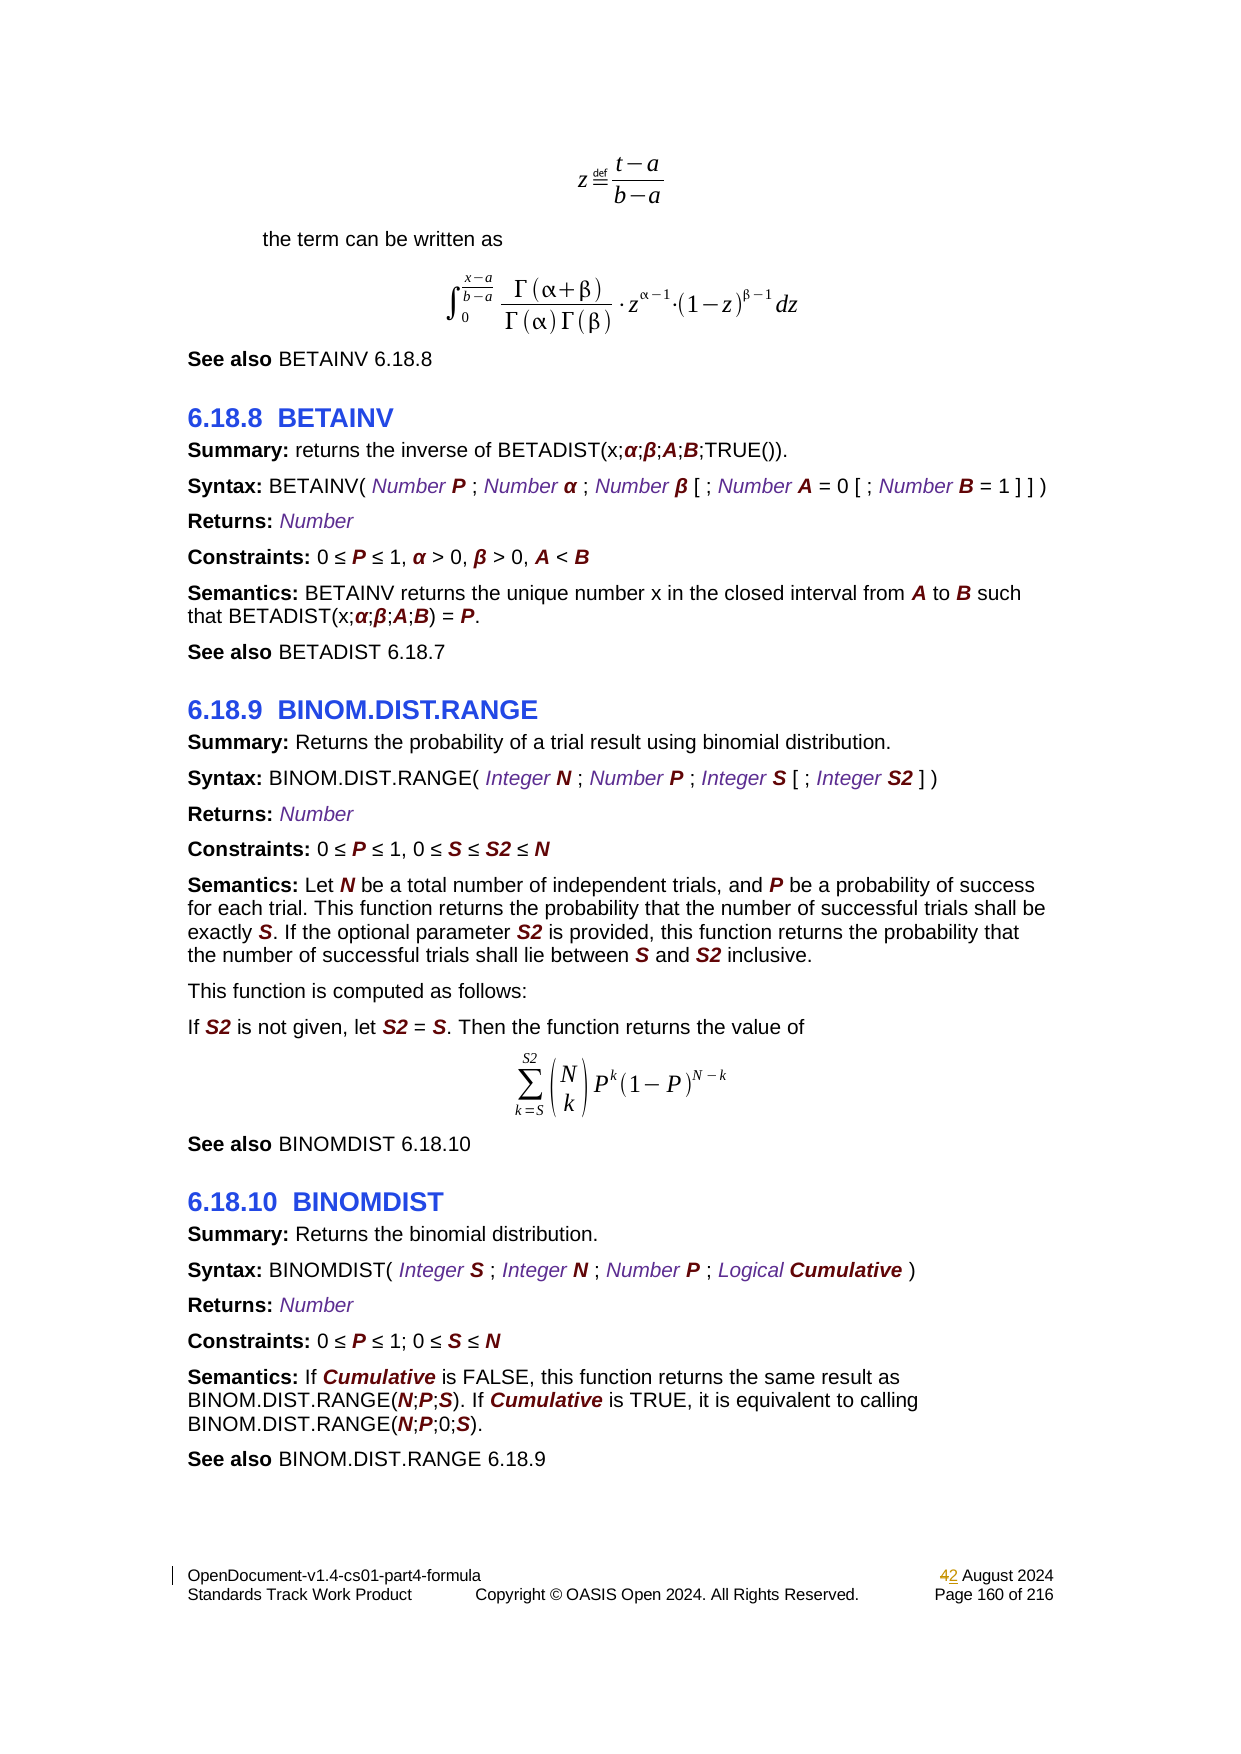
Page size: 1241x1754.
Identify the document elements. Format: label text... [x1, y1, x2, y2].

text See also BETAINV 6.18.8 [187, 348, 1053, 371]
text See also BINOM.DIST.RANGE 6.18.9 [187, 1448, 1053, 1471]
text Semantics: BETAINV returns the unique number x in the closed interval from A to B such that BETADIST(x;α;β;A;B) = P. [187, 581, 1053, 628]
text Returns: Number [187, 802, 1053, 826]
text Constraints: 0 ≤ P ≤ 1; 0 ≤ S ≤ N [187, 1329, 1053, 1353]
text Constraints: 0 ≤ P ≤ 1, 0 ≤ S ≤ S2 ≤ N [187, 838, 1053, 861]
text Syntax: BINOM.DIST.RANGE( Integer N ; Number P ; Integer S [ ; Integer S2 ] ) [187, 766, 1053, 790]
subtitle BINOMDIST [187, 1187, 1053, 1217]
subtitle BINOM.DIST.RANGE [187, 695, 1053, 725]
text Summary: Returns the probability of a trial result using binomial distribution. [187, 731, 1053, 754]
text See also BINOMDIST 6.18.10 [187, 1132, 1053, 1156]
text Summary: returns the inverse of BETADIST(x;α;β;A;B;TRUE()). [187, 438, 1053, 462]
text If S2 is not given, let S2 = S. Then the function returns the value of [187, 1015, 1053, 1039]
text See also BETADIST 6.18.7 [187, 640, 1053, 664]
text Syntax: BINOMDIST( Integer S ; Integer N ; Number P ; Logical Cumulative ) [187, 1258, 1053, 1282]
text Returns: Number [187, 1294, 1053, 1317]
text Constraints: 0 ≤ P ≤ 1, α > 0, β > 0, A < B [187, 545, 1053, 569]
text Semantics: Let N be a total number of independent trials, and P be a probability of success for each trial. This function returns the probability that the number of successful trials shall be exactly S. If the optional parameter S2 is provided, this function returns the probability that the number of successful trials shall lie between S and S2 inclusive. [187, 873, 1053, 967]
text Summary: Returns the binomial distribution. [187, 1223, 1053, 1246]
text the term can be written as [262, 228, 978, 251]
text Syntax: BETAINV( Number P ; Number α ; Number β [ ; Number A = 0 [ ; Number B = 1 ] ] ) [187, 474, 1053, 498]
text Semantics: If Cumulative is FALSE, this function returns the same result as BINOM.DIST.RANGE(N;P;S). If Cumulative is TRUE, it is equivalent to calling BINOM.DIST.RANGE(N;P;0;S). [187, 1365, 1053, 1436]
text Returns: Number [187, 510, 1053, 533]
subtitle BETAINV [187, 402, 1053, 432]
text This function is computed as follows: [187, 979, 1053, 1003]
